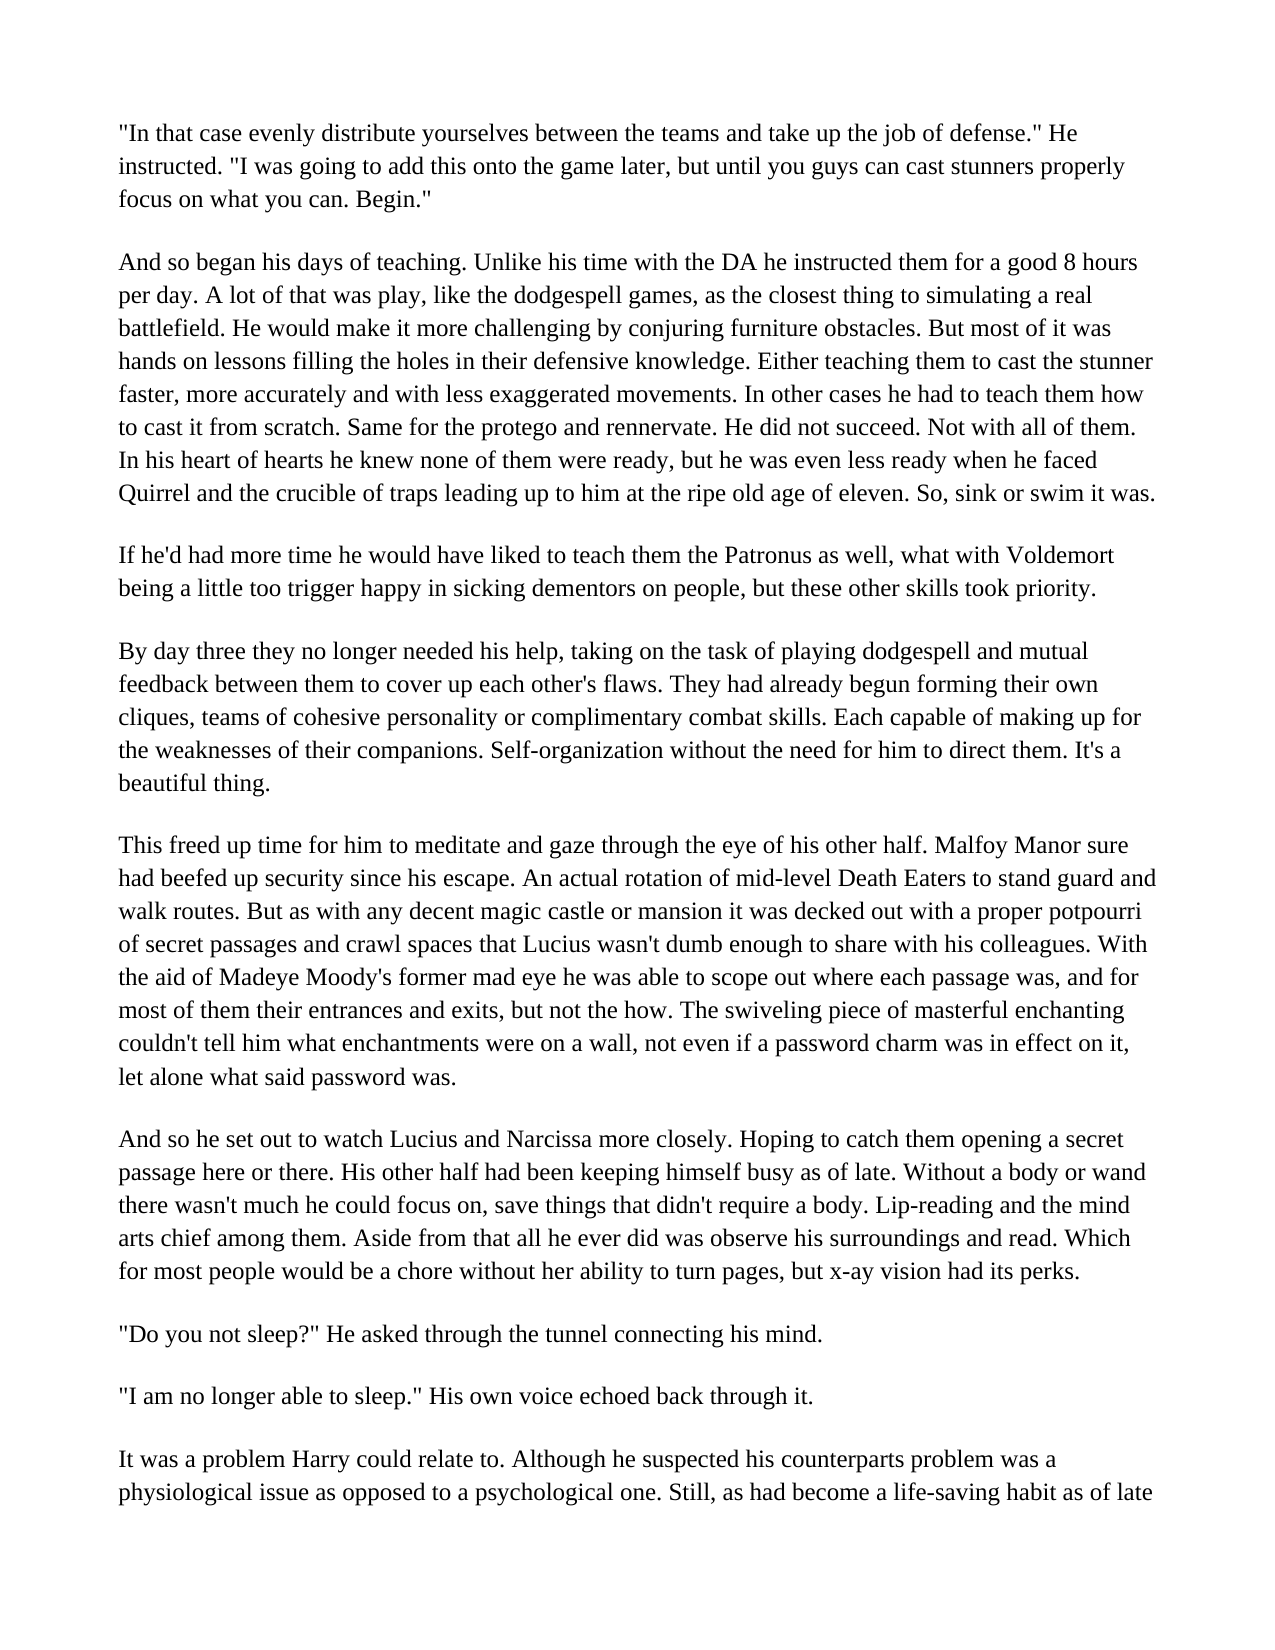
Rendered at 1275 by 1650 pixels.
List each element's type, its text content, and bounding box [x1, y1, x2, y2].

text And so began his days of teaching. Unlike his time with the DA he instructed them for a good 8 hours per day. A lot of that was play, like the dodgespell games, as the closest thing to simulating a real battlefield. He would make it more challenging by conjuring furniture obstacles. But most of it was hands on lessons filling the holes in their defensive knowledge. Either teaching them to cast the stunner faster, more accurately and with less exaggerated movements. In other cases he had to teach them how to cast it from scratch. Same for the protego and rennervate. He did not succeed. Not with all of them. In his heart of hearts he knew none of them were ready, but he was even less ready when he faced Quirrel and the crucible of traps leading up to him at the ripe old age of eleven. So, sink or swim it was. [118, 247, 1157, 507]
text It was a problem Harry could relate to. Although he suspected his counterparts problem was a physiological issue as opposed to a psychological one. Still, as had become a life-saving habit as of late [118, 1444, 1157, 1505]
text "Do you not sleep?" He asked through the tunnel connecting his mind. [118, 1319, 1157, 1347]
text "I am no longer able to sleep." His own voice echoed back through it. [118, 1381, 1157, 1410]
text By day three they no longer needed his help, taking on the task of playing dodgespell and mutual feedback between them to cover up each other's flaws. They had already begun forming their own cliques, teams of cohesive personality or complimentary combat skills. Each capable of making up for the weaknesses of their companions. Self-organization without the need for him to direct them. It's a beautiful thing. [118, 636, 1157, 797]
text And so he set out to watch Lucius and Narcissa more closely. Hoping to catch them opening a secret passage here or there. His other half had been keeping himself busy as of late. Without a body or wand there wasn't much he could focus on, save things that didn't require a body. Lip-reading and the mind arts chief among them. Aside from that all he ever did was observe his surroundings and read. Which for most people would be a chore without her ability to turn pages, but x-ay vision had its perks. [118, 1124, 1157, 1285]
text If he'd had more time he would have liked to teach them the Patronus as well, what with Voldemort being a little too trigger happy in sicking dementors on people, but these other skills took priority. [118, 540, 1157, 602]
text This freed up time for him to meditate and gaze through the eye of his other half. Malfoy Manor sure had beefed up security since his escape. An actual rotation of mid-level Death Eaters to stand guard and walk routes. But as with any decent magic castle or mansion it was decked out with a proper potpourri of secret passages and crawl spaces that Lucius wasn't dumb enough to share with his colleagues. With the aid of Madeye Moody's former mad eye he was able to scope out where each passage was, and for most of them their entrances and exits, but not the how. The swiveling piece of masterful enchanting couldn't tell him what enchantments were on a wall, not even if a password charm was in effect on it, let alone what said password was. [118, 830, 1157, 1090]
text "In that case evenly distribute yourselves between the teams and take up the job of defense." He instructed. "I was going to add this onto the game later, but until you guys can cast stunners properly focus on what you can. Begin." [118, 118, 1157, 213]
